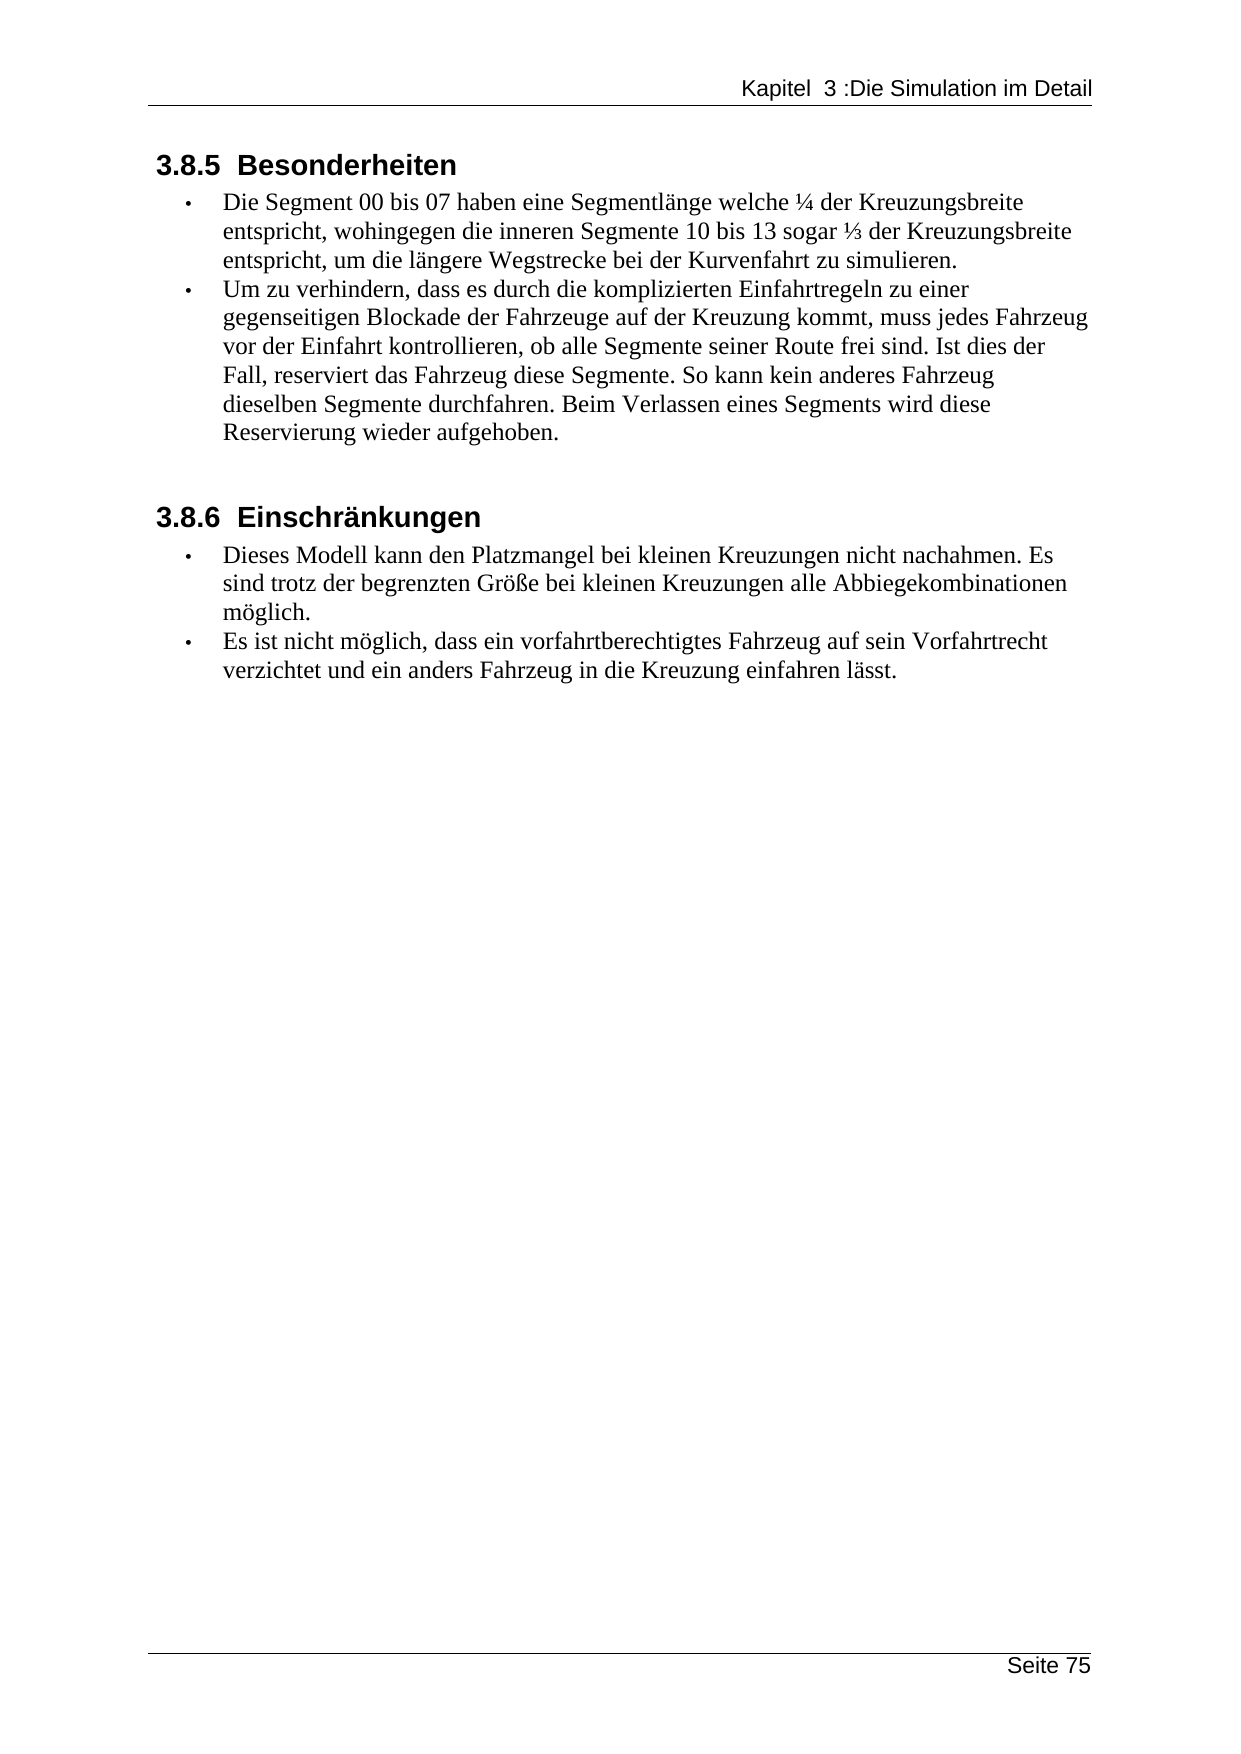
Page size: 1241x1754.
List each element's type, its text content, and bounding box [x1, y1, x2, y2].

subtitle Besonderheiten [148, 148, 1092, 181]
list Die Segment 00 bis 07 haben eine Segmentlänge welche ¼ der Kreuzungsbreite entspricht, wohingegen die inneren Segmente 10 bis 13 sogar ⅓ der Kreuzungsbreite entspricht, um die längere Wegstrecke bei der Kurvenfahrt zu simulieren. [185, 187, 1092, 274]
list Dieses Modell kann den Platzmangel bei kleinen Kreuzungen nicht nachahmen. Es sind trotz der begrenzten Größe bei kleinen Kreuzungen alle Abbiegekombinationen möglich. [185, 540, 1092, 626]
subtitle Einschränkungen [148, 500, 1092, 533]
list Um zu verhindern, dass es durch die komplizierten Einfahrtregeln zu einer gegenseitigen Blockade der Fahrzeuge auf der Kreuzung kommt, muss jedes Fahrzeug vor der Einfahrt kontrollieren, ob alle Segmente seiner Route frei sind. Ist dies der Fall, reserviert das Fahrzeug diese Segmente. So kann kein anderes Fahrzeug dieselben Segmente durchfahren. Beim Verlassen eines Segments wird diese Reservierung wieder aufgehoben. [185, 274, 1092, 446]
list Es ist nicht möglich, dass ein vorfahrtberechtigtes Fahrzeug auf sein Vorfahrtrecht verzichtet und ein anders Fahrzeug in die Kreuzung einfahren lässt. [185, 626, 1092, 683]
